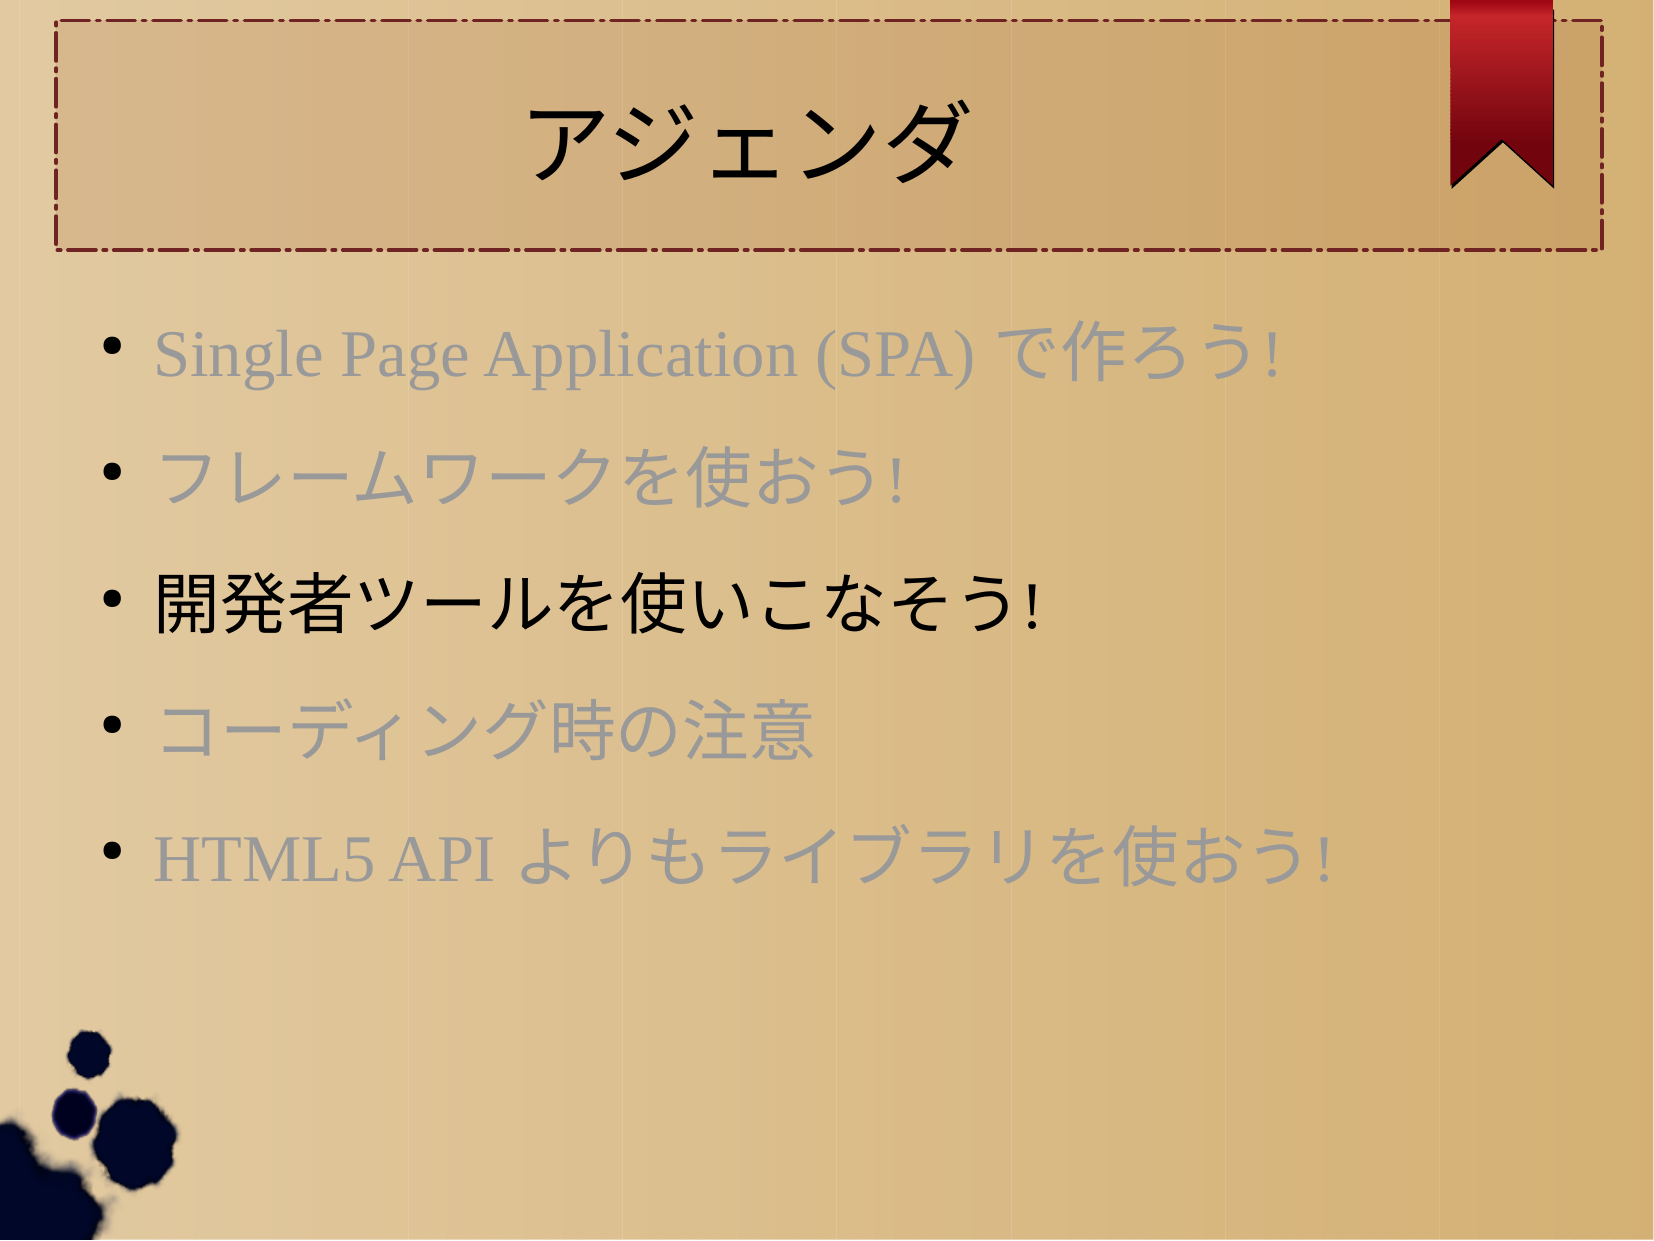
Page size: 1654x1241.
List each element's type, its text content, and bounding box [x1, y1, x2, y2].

list Single Page Application (SPA) で作ろう! フレームワークを使おう! 開発者ツールを使いこなそう! コーディング時の注意 HTML5 API よりもライブラリを使おう! [82, 299, 1571, 1019]
title アジェンダ [82, 47, 1412, 229]
